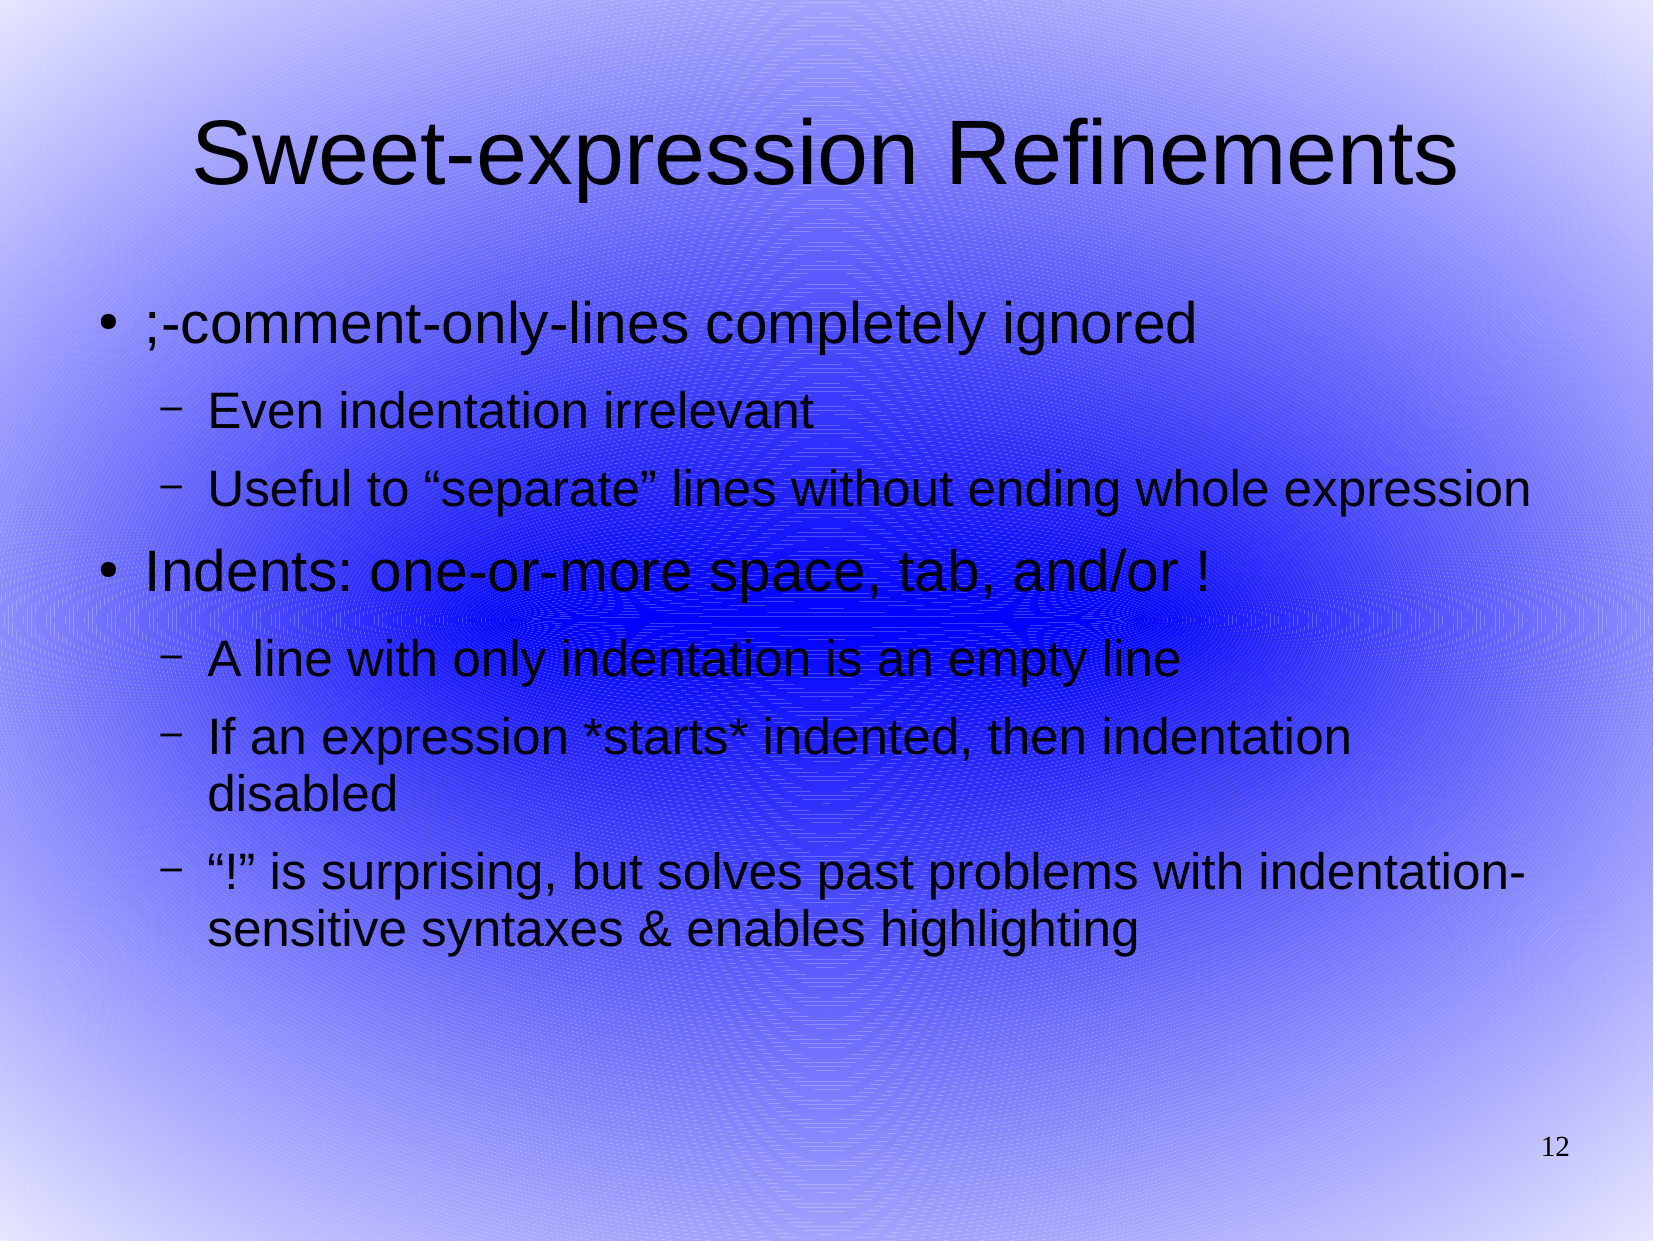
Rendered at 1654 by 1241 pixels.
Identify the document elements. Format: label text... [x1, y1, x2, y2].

title Sweet-expression Refinements [82, 49, 1571, 257]
list ;-comment-only-lines completely ignored Even indentation irrelevant Useful to “separate” lines without ending whole expression Indents: one-or-more space, tab, and/or ! A line with only indentation is an empty line If an expression *starts* indented, then indentation disabled “!” is surprising, but solves past problems with indentation-sensitive syntaxes & enables highlighting [82, 290, 1538, 1010]
